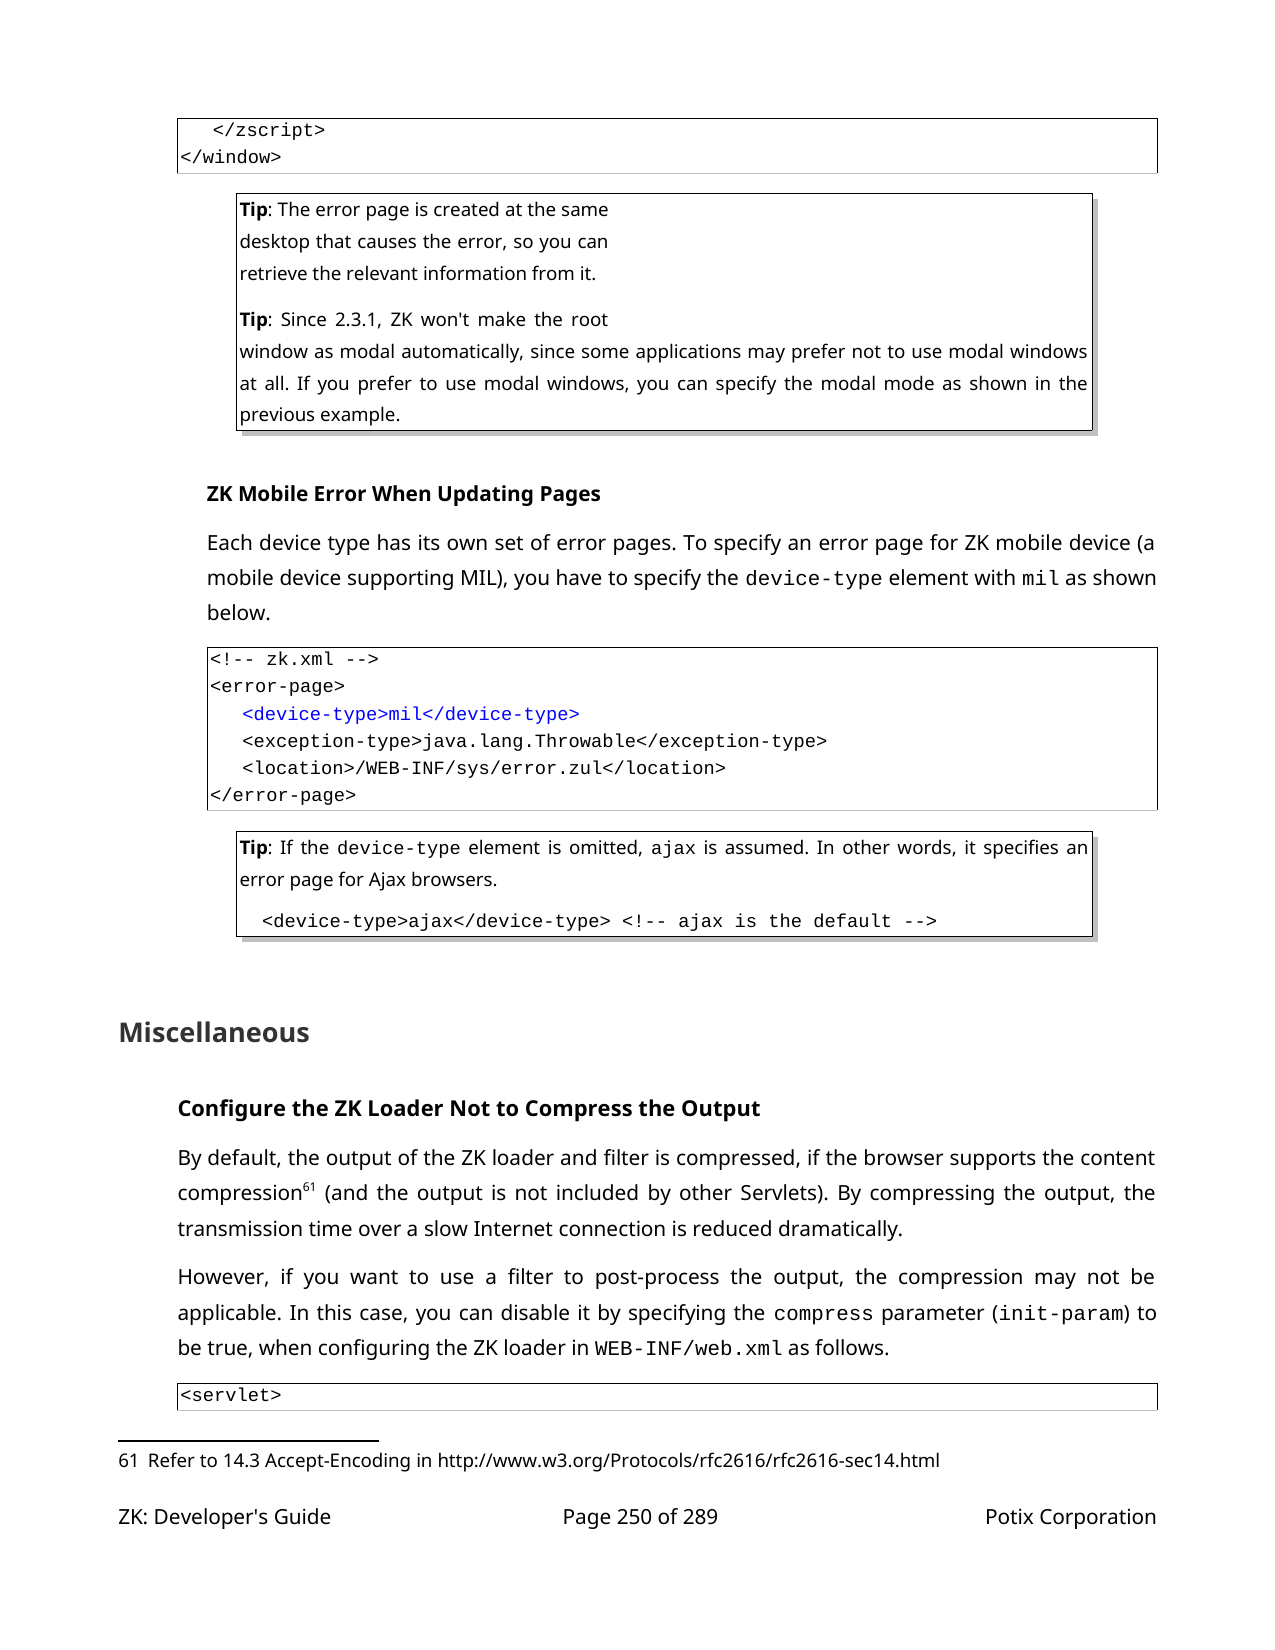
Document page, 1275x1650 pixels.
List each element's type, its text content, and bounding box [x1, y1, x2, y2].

text Tip: If the device-type element is omitted, ajax is assumed. In other words, it specifies an error page for Ajax browsers. [237, 832, 1092, 892]
text Tip: The error page is created at the same desktop that causes the error, so you can retrieve the relevant information from it. [237, 194, 1092, 286]
text <device-type>mil</device-type> [208, 702, 1157, 726]
text <exception-type>java.lang.Throwable</exception-type> [208, 729, 1157, 753]
text However, if you want to use a filter to post-process the output, the compression may not be applicable. In this case, you can disable it by specifying the compress parameter (init-param) to be true, when configuring the ZK loader in WEB-INF/web.xml as follows. [177, 1262, 1157, 1362]
text <device-type>ajax</device-type> <!-- ajax is the default --> [237, 909, 1092, 936]
text </zscript> [178, 119, 1157, 142]
text </window> [178, 145, 1157, 173]
text Tip: Since 2.3.1, ZK won't make the root window as modal automatically, since some applications may prefer not to use modal windows at all. If you prefer to use modal windows, you can specify the modal mode as shown in the previous example. [237, 303, 1092, 430]
text By default, the output of the ZK loader and filter is compressed, if the browser supports the content compression (and the output is not included by other Servlets). By compressing the output, the transmission time over a slow Internet connection is reduced dramatically. [177, 1143, 1157, 1242]
text Each device type has its own set of error pages. To specify an error page for ZK mobile device (a mobile device supporting MIL), you have to specify the device-type element with mil as shown below. [207, 528, 1157, 627]
text <!-- zk.xml --> [208, 648, 1157, 671]
text Refer to 14.3 Accept-Encoding in http://www.w3.org/Protocols/rfc2616/rfc2616-sec14.html [118, 1447, 1157, 1473]
subtitle ZK Mobile Error When Updating Pages [207, 479, 1157, 507]
subtitle Configure the ZK Loader Not to Compress the Output [177, 1093, 1157, 1123]
text <error-page> [208, 674, 1157, 699]
subtitle Miscellaneous [118, 1013, 1157, 1050]
text </error-page> [208, 783, 1157, 810]
text <location>/WEB-INF/sys/error.zul</location> [208, 756, 1157, 780]
text <servlet> [178, 1384, 1157, 1410]
